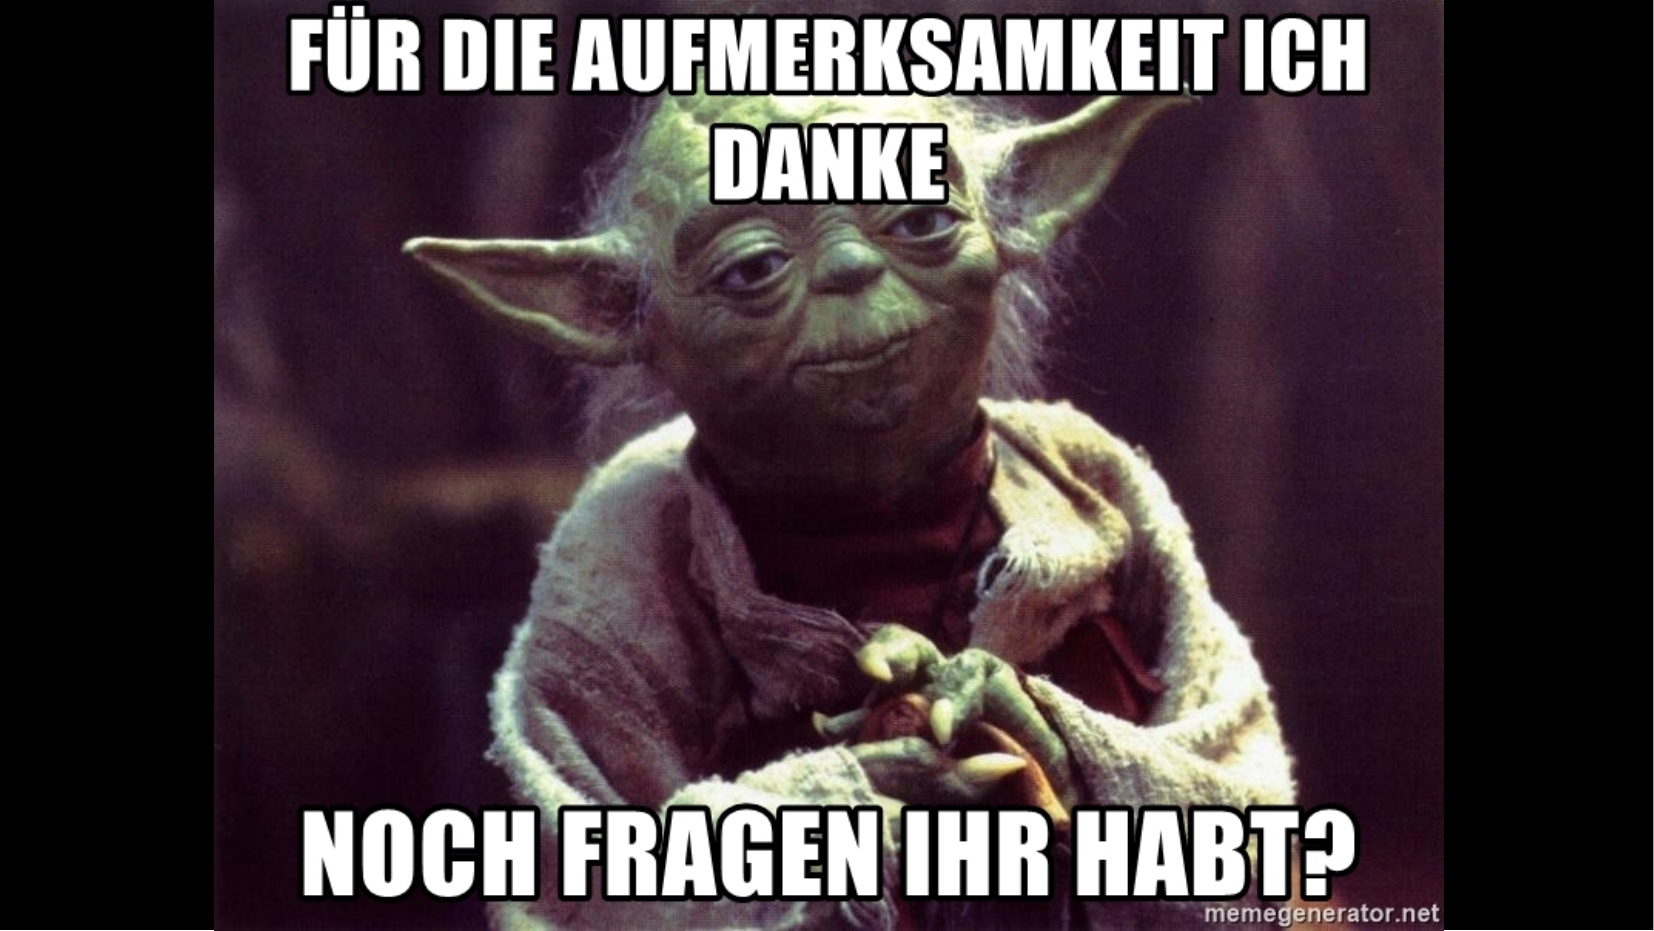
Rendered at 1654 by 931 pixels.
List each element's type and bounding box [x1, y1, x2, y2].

picture [214, 0, 1444, 931]
